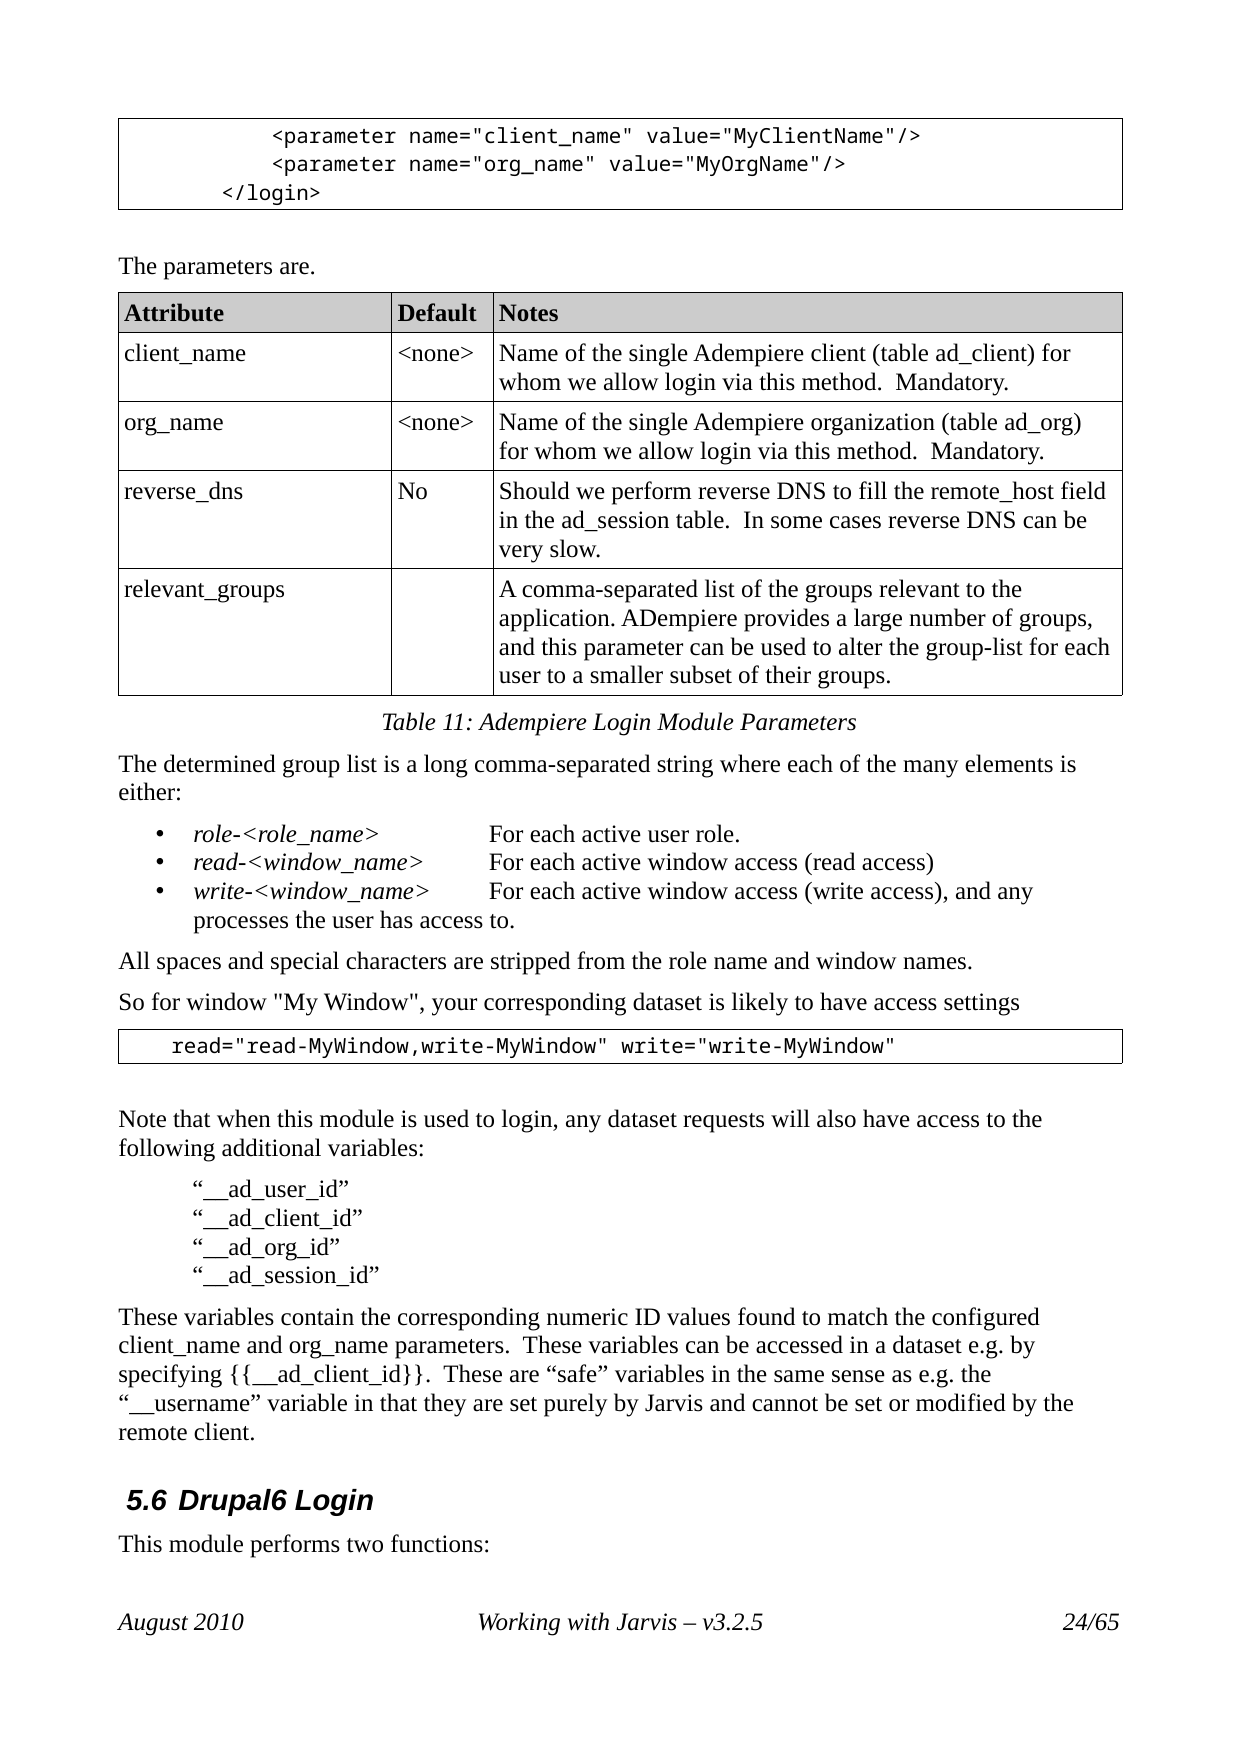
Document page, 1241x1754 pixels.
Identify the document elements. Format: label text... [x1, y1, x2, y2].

table_cell Should we perform reverse DNS to fill the remote_host field in the ad_session table. In some cases reverse DNS can be very slow. [494, 471, 1122, 568]
table_cell Name of the single Adempiere organization (table ad_org) for whom we allow login via this method. Mandatory. [494, 402, 1122, 470]
text “__ad_session_id” [118, 1261, 1122, 1289]
list write-<window_name> For each active window access (write access), and any processes the user has access to. [156, 876, 1122, 934]
list role-<role_name> For each active user role. [156, 819, 1122, 847]
text So for window "My Window", your corresponding dataset is likely to have access settings [118, 987, 1122, 1016]
table_cell reverse_dns [119, 471, 391, 568]
text read="read-MyWindow,write-MyWindow" write="write-MyWindow" [119, 1030, 1122, 1063]
text <parameter name="org_name" value="MyOrgName"/> [119, 147, 1122, 175]
table_cell org_name [119, 402, 391, 470]
text </login> [119, 175, 1122, 209]
text All spaces and special characters are stripped from the role name and window names. [118, 946, 1122, 975]
table_cell client_name [119, 333, 391, 401]
table_cell <none> [392, 333, 493, 401]
text Table 11: Adempiere Login Module Parameters [118, 707, 1122, 736]
table_header Notes [494, 293, 1122, 332]
text The determined group list is a long comma-separated string where each of the many elements is either: [118, 749, 1122, 806]
table_cell Name of the single Adempiere client (table ad_client) for whom we allow login via this method. Mandatory. [494, 333, 1122, 401]
text These variables contain the corresponding numeric ID values found to match the configured client_name and org_name parameters. These variables can be accessed in a dataset e.g. by specifying {{__ad_client_id}}. These are “safe” variables in the same sense as e.g. the “__username” variable in that they are set purely by Jarvis and cannot be set or modified by the remote client. [118, 1302, 1122, 1446]
text This module performs two functions: [118, 1529, 1122, 1558]
table_cell [392, 569, 493, 695]
text “__ad_user_id” “__ad_client_id” “__ad_org_id” [118, 1174, 1122, 1261]
subtitle Drupal6 Login [118, 1483, 1122, 1517]
text Note that when this module is used to login, any dataset requests will also have access to the following additional variables: [118, 1104, 1122, 1162]
table_cell No [392, 471, 493, 568]
text The parameters are. [118, 251, 1122, 279]
table_cell <none> [392, 402, 493, 470]
list read-<window_name> For each active window access (read access) [156, 847, 1122, 876]
text <parameter name="client_name" value="MyClientName"/> [119, 119, 1122, 147]
table_header Default [392, 293, 493, 332]
table_cell A comma-separated list of the groups relevant to the application. ADempiere provides a large number of groups, and this parameter can be used to alter the group-list for each user to a smaller subset of their groups. [494, 569, 1122, 695]
table_cell relevant_groups [119, 569, 391, 695]
table_header Attribute [119, 293, 391, 332]
